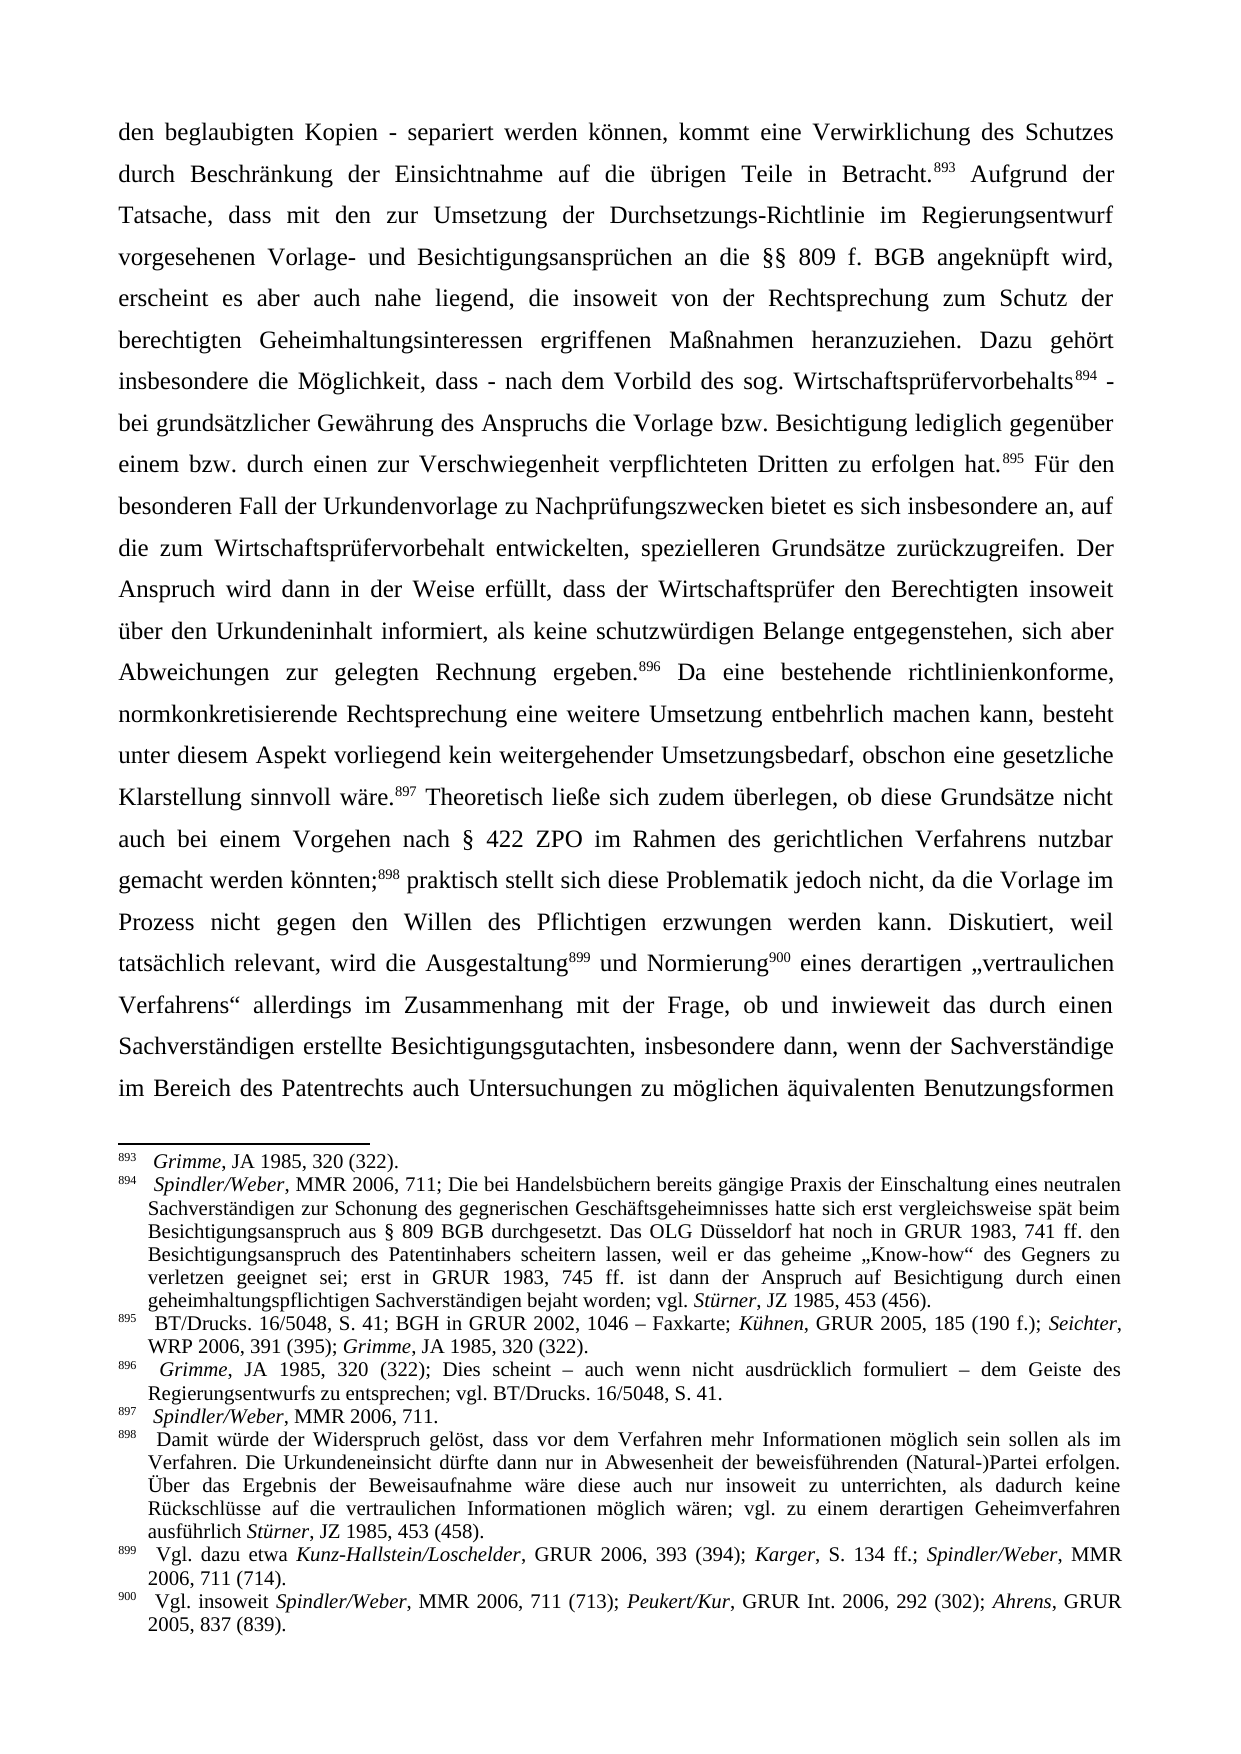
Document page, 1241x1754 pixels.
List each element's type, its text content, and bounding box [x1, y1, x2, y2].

text Spindler/Weber, MMR 2006, 711. [118, 1404, 1122, 1428]
text Damit würde der Widerspruch gelöst, dass vor dem Verfahren mehr Informationen möglich sein sollen als im Verfahren. Die Urkundeneinsicht dürfte dann nur in Abwesenheit der beweisführenden (Natural-)Partei erfolgen. Über das Ergebnis der Beweisaufnahme wäre diese auch nur insoweit zu unterrichten, als dadurch keine Rückschlüsse auf die vertraulichen Informationen möglich wären; vgl. zu einem derartigen Geheimverfahren ausführlich Stürner, JZ 1985, 453 (458). [118, 1428, 1122, 1543]
text Grimme, JA 1985, 320 (322); Dies scheint – auch wenn nicht ausdrücklich formuliert – dem Geiste des Regierungsentwurfs zu entsprechen; vgl. BT/Drucks. 16/5048, S. 41. [118, 1358, 1122, 1404]
text BT/Drucks. 16/5048, S. 41; BGH in GRUR 2002, 1046 – Faxkarte; Kühnen, GRUR 2005, 185 (190 f.); Seichter, WRP 2006, 391 (395); Grimme, JA 1985, 320 (322). [118, 1312, 1122, 1358]
text Grimme, JA 1985, 320 (322). [118, 1150, 1122, 1173]
text den beglaubigten Kopien - separiert werden können, kommt eine Verwirklichung des Schutzes durch Beschränkung der Einsichtnahme auf die übrigen Teile in Betracht. Aufgrund der Tatsache, dass mit den zur Umsetzung der Durchsetzungs-Richtlinie im Regierungsentwurf vorgesehenen Vorlage- und Besichtigungsansprüchen an die §§ 809 f. BGB angeknüpft wird, erscheint es aber auch nahe liegend, die insoweit von der Rechtsprechung zum Schutz der berechtigten Geheimhaltungsinteressen ergriffenen Maßnahmen heranzuziehen. Dazu gehört insbesondere die Möglichkeit, dass - nach dem Vorbild des sog. Wirtschaftsprüfervorbehalts - bei grundsätzlicher Gewährung des Anspruchs die Vorlage bzw. Besichtigung lediglich gegenüber einem bzw. durch einen zur Verschwiegenheit verpflichteten Dritten zu erfolgen hat. Für den besonderen Fall der Urkundenvorlage zu Nachprüfungszwecken bietet es sich insbesondere an, auf die zum Wirtschaftsprüfervorbehalt entwickelten, spezielleren Grundsätze zurückzugreifen. Der Anspruch wird dann in der Weise erfüllt, dass der Wirtschaftsprüfer den Berechtigten insoweit über den Urkundeninhalt informiert, als keine schutzwürdigen Belange entgegenstehen, sich aber Abweichungen zur gelegten Rechnung ergeben. Da eine bestehende richtlinienkonforme, normkonkretisierende Rechtsprechung eine weitere Umsetzung entbehrlich machen kann, besteht unter diesem Aspekt vorliegend kein weitergehender Umsetzungsbedarf, obschon eine gesetzliche Klarstellung sinnvoll wäre. Theoretisch ließe sich zudem überlegen, ob diese Grundsätze nicht auch bei einem Vorgehen nach § 422 ZPO im Rahmen des gerichtlichen Verfahrens nutzbar gemacht werden könnten; praktisch stellt sich diese Problematik jedoch nicht, da die Vorlage im Prozess nicht gegen den Willen des Pflichtigen erzwungen werden kann. Diskutiert, weil tatsächlich relevant, wird die Ausgestaltung und Normierung eines derartigen „vertraulichen Verfahrens“ allerdings im Zusammenhang mit der Frage, ob und inwieweit das durch einen Sachverständigen erstellte Besichtigungsgutachten, insbesondere dann, wenn der Sachverständige im Bereich des Patentrechts auch Untersuchungen zu möglichen äquivalenten Benutzungsformen [118, 118, 1114, 1102]
text Spindler/Weber, MMR 2006, 711; Die bei Handelsbüchern bereits gängige Praxis der Einschaltung eines neutralen Sachverständigen zur Schonung des gegnerischen Geschäftsgeheimnisses hatte sich erst vergleichsweise spät beim Besichtigungsanspruch aus § 809 BGB durchgesetzt. Das OLG Düsseldorf hat noch in GRUR 1983, 741 ff. den Besichtigungsanspruch des Patentinhabers scheitern lassen, weil er das geheime „Know-how“ des Gegners zu verletzen geeignet sei; erst in GRUR 1983, 745 ff. ist dann der Anspruch auf Besichtigung durch einen geheimhaltungspflichtigen Sachverständigen bejaht worden; vgl. Stürner, JZ 1985, 453 (456). [118, 1173, 1122, 1312]
text Vgl. insoweit Spindler/Weber, MMR 2006, 711 (713); Peukert/Kur, GRUR Int. 2006, 292 (302); Ahrens, GRUR 2005, 837 (839). [118, 1589, 1122, 1636]
text Vgl. dazu etwa Kunz-Hallstein/Loschelder, GRUR 2006, 393 (394); Karger, S. 134 ff.; Spindler/Weber, MMR 2006, 711 (714). [118, 1543, 1122, 1589]
